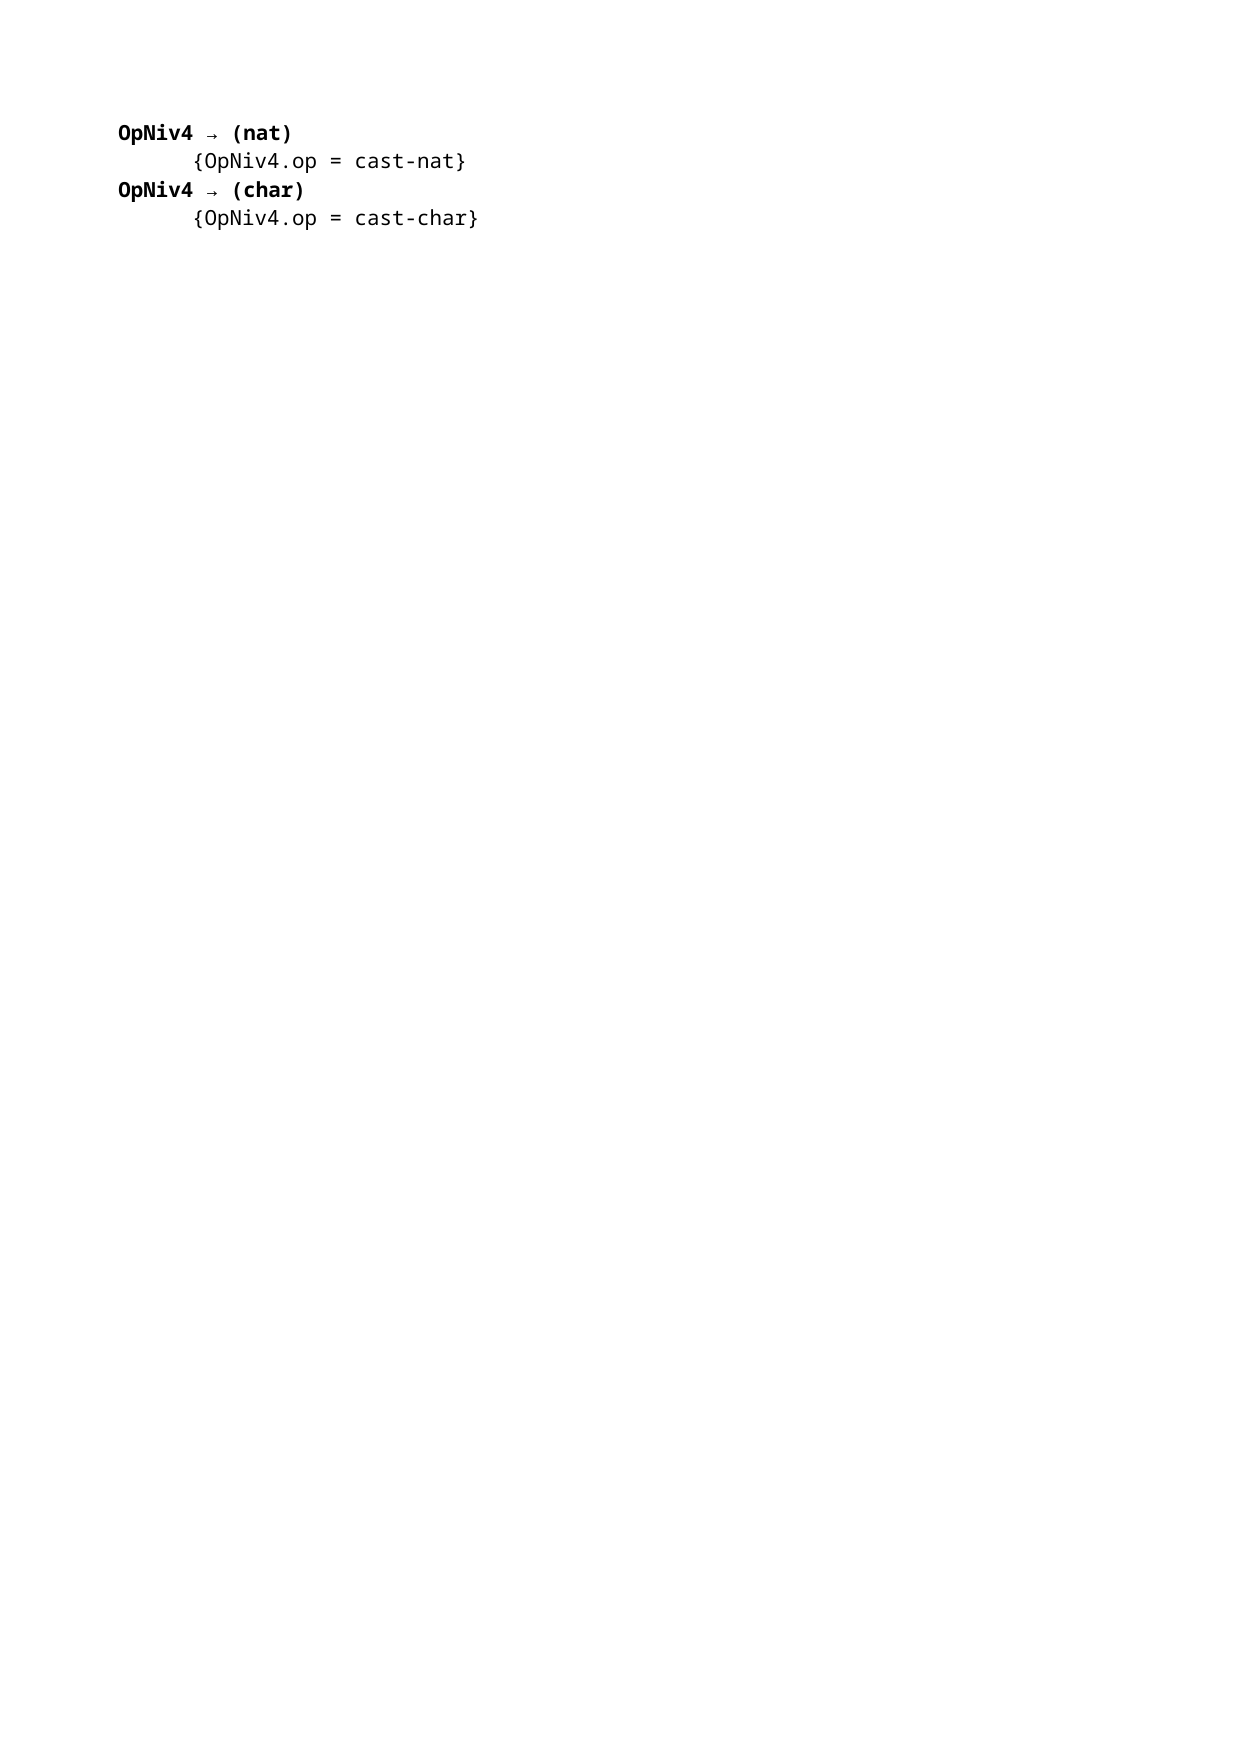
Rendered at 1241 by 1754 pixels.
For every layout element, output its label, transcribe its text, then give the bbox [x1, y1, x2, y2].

text OpNiv4 → (char) [118, 175, 1122, 203]
text {OpNiv4.op = cast-char} [118, 203, 1122, 232]
text OpNiv4 → (nat) [118, 118, 1122, 147]
text {OpNiv4.op = cast-nat} [118, 147, 1122, 175]
